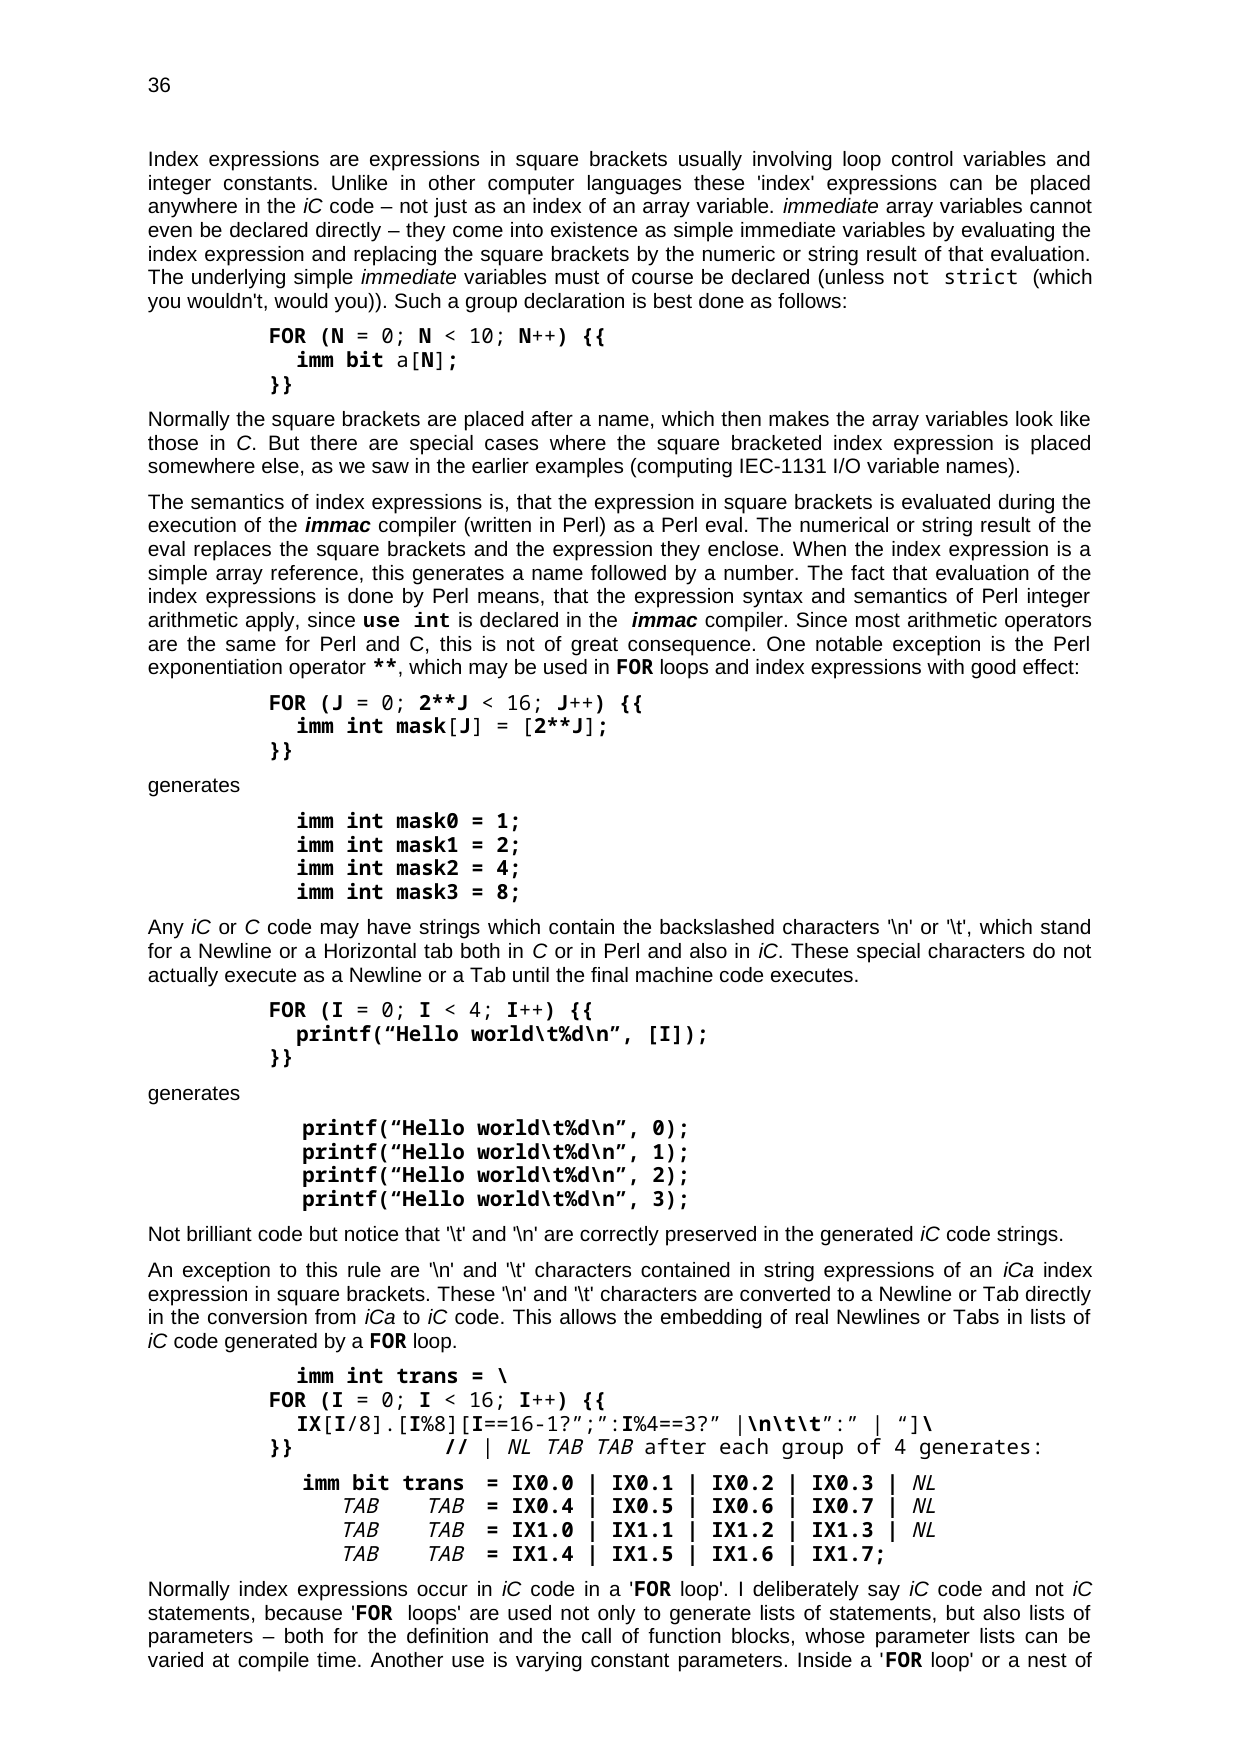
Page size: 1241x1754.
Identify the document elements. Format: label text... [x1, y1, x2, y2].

text The semantics of index expressions is, that the expression in square brackets is evaluated during the execution of the immac compiler (written in Perl) as a Perl eval. The numerical or string result of the eval replaces the square brackets and the expression they enclose. When the index expression is a simple array reference, this generates a name followed by a number. The fact that evaluation of the index expressions is done by Perl means, that the expression syntax and semantics of Perl integer arithmetic apply, since use int is declared in the immac compiler. Since most arithmetic operators are the same for Perl and C, this is not of great consequence. One notable exception is the Perl exponentiation operator **, which may be used in FOR loops and index expressions with good effect: [148, 490, 1092, 679]
text imm bit trans = IX0.0 | IX0.1 | IX0.2 | IX0.3 | NL TAB TAB = IX0.4 | IX0.5 | IX0.6 | IX0.7 | NL TAB TAB = IX1.0 | IX1.1 | IX1.2 | IX1.3 | NL TAB TAB = IX1.4 | IX1.5 | IX1.6 | IX1.7; [268, 1471, 1092, 1566]
text FOR (I = 0; I < 4; I++) {{ printf(“Hello world\t%d\n”, [I]); }} [268, 998, 1092, 1069]
text imm int trans = \ FOR (I = 0; I < 16; I++) {{ IX[I/8].[I%8][I==16-1?”;”:I%4==3?” |\n\t\t”:” | “]\ }} // | NL TAB TAB after each group of 4 generates: [268, 1365, 1092, 1459]
text Index expressions are expressions in square brackets usually involving loop control variables and integer constants. Unlike in other computer languages these 'index' expressions can be placed anywhere in the iC code – not just as an index of an array variable. immediate array variables cannot even be declared directly – they come into existence as simple immediate variables by evaluating the index expression and replacing the square brackets by the numeric or string result of that evaluation. The underlying simple immediate variables must of course be declared (unless not strict (which you wouldn't, would you)). Such a group declaration is best done as follows: [148, 148, 1092, 313]
text Normally the square brackets are placed after a name, which then makes the array variables look like those in C. But there are special cases where the square bracketed index expression is placed somewhere else, as we saw in the earlier examples (computing IEC-1131 I/O variable names). [148, 408, 1092, 479]
text Normally index expressions occur in iC code in a 'FOR loop'. I deliberately say iC code and not iC statements, because 'FOR loops' are used not only to generate lists of statements, but also lists of parameters – both for the definition and the call of function blocks, whose parameter lists can be varied at compile time. Another use is varying constant parameters. Inside a 'FOR loop' or a nest of [148, 1577, 1092, 1672]
text printf(“Hello world\t%d\n”, 0); printf(“Hello world\t%d\n”, 1); printf(“Hello world\t%d\n”, 2); printf(“Hello world\t%d\n”, 3); [268, 1117, 1092, 1211]
text FOR (J = 0; 2**J < 16; J++) {{ imm int mask[J] = [2**J]; }} [268, 691, 1092, 762]
text Not brilliant code but notice that '\t' and '\n' are correctly preserved in the generated iC code strings. [148, 1223, 1092, 1247]
text Any iC or C code may have strings which contain the backslashed characters '\n' or '\t', which stand for a Newline or a Horizontal tab both in C or in Perl and also in iC. These special characters do not actually execute as a Newline or a Tab until the final machine code executes. [148, 916, 1092, 987]
text An exception to this rule are '\n' and '\t' characters contained in string expressions of an iCa index expression in square brackets. These '\n' and '\t' characters are converted to a Newline or Tab directly in the conversion from iCa to iC code. This allows the embedding of real Newlines or Tabs in lists of iC code generated by a FOR loop. [148, 1258, 1092, 1353]
text generates [148, 1081, 1092, 1105]
text generates [148, 774, 1092, 798]
text imm int mask0 = 1; imm int mask1 = 2; imm int mask2 = 4; imm int mask3 = 8; [268, 809, 1092, 904]
text FOR (N = 0; N < 10; N++) {{ imm bit a[N]; }} [268, 325, 1092, 396]
